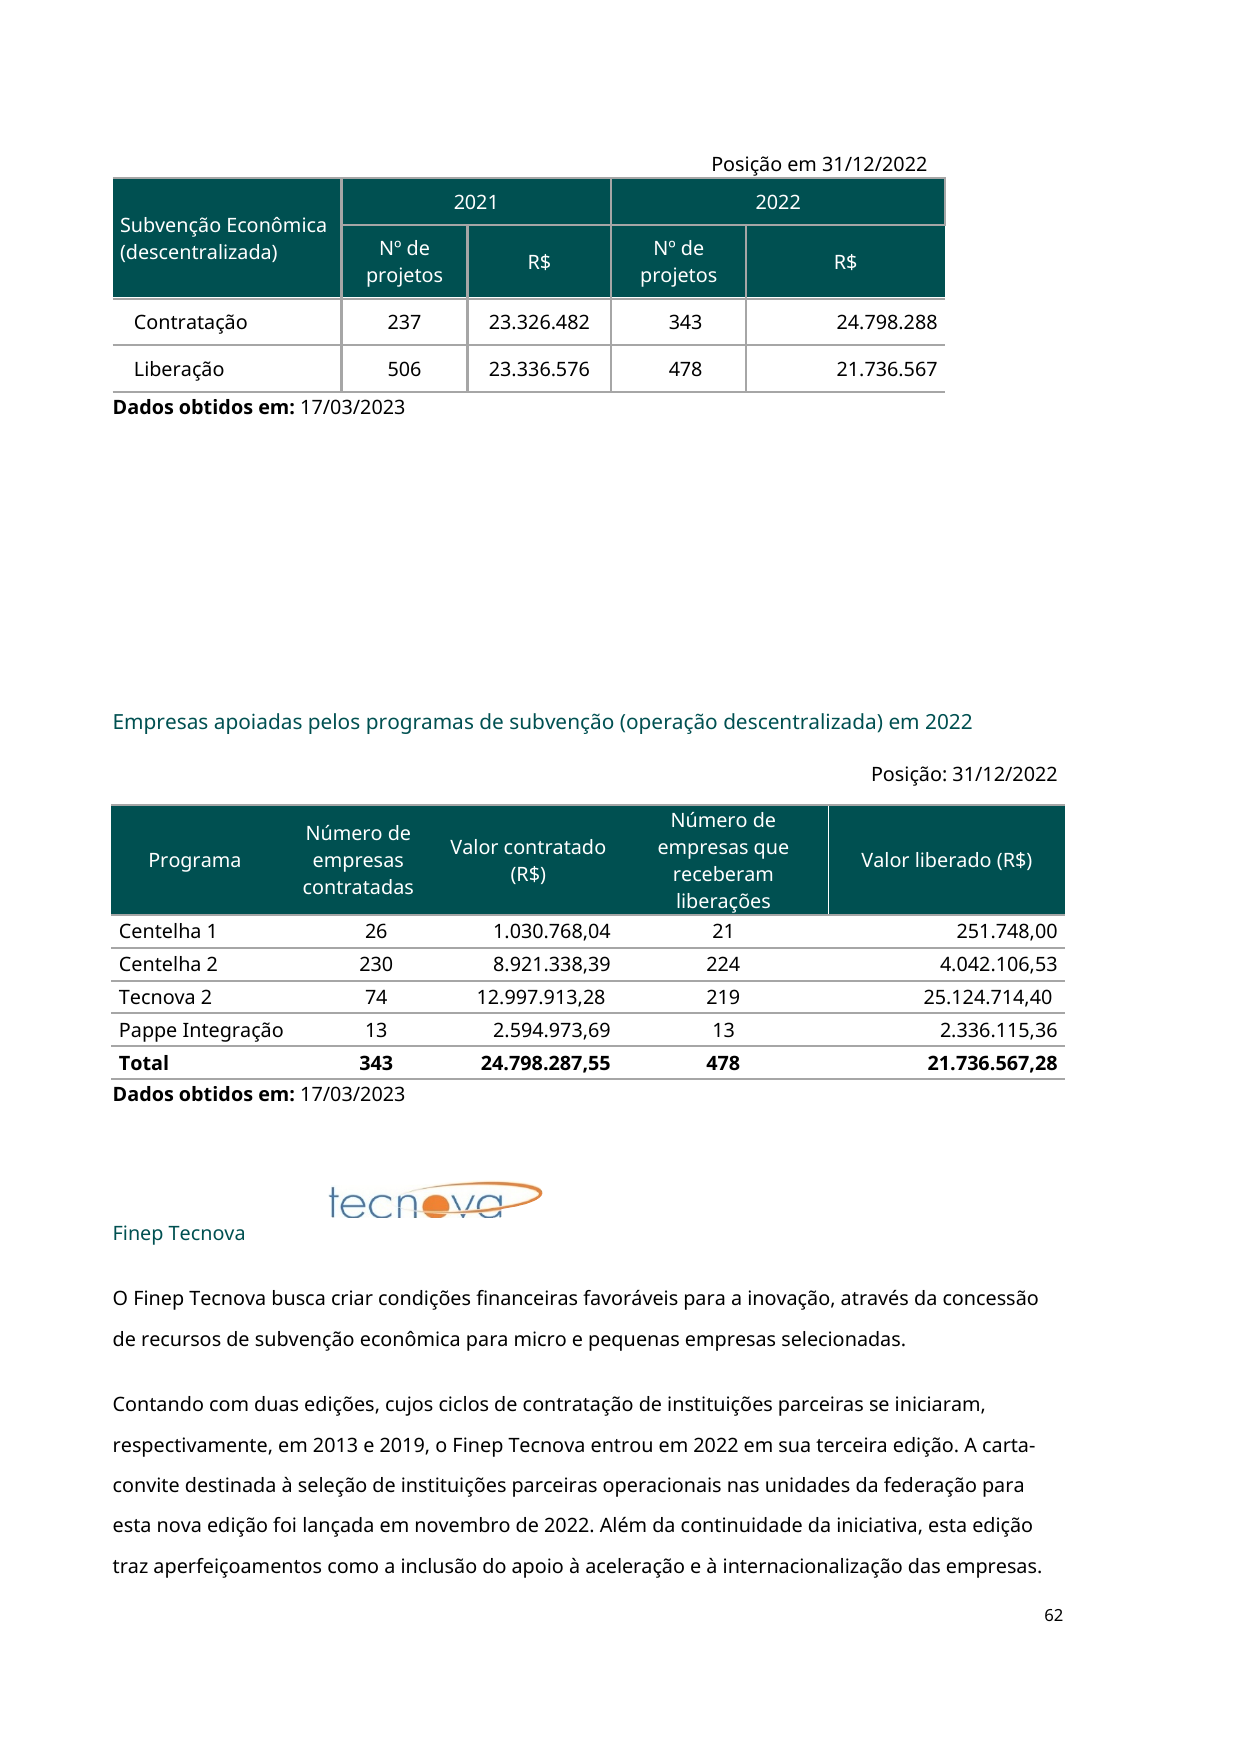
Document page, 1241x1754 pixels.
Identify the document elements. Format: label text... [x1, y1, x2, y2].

table_cell 8.921.338,39 [459, 949, 618, 979]
table_cell R$ [747, 226, 945, 297]
table_cell 25.124.714,40 [829, 982, 1065, 1012]
text Finep Tecnova [112, 1219, 1063, 1246]
table_cell 506 [343, 346, 466, 391]
table_cell 23.336.576 [469, 346, 610, 391]
table_cell Tecnova 2 [111, 982, 293, 1012]
table_header Valor liberado (R$) [829, 806, 1065, 914]
text Contando com duas edições, cujos ciclos de contratação de instituições parceiras se iniciaram, respectivamente, em 2013 e 2019, o Finep Tecnova entrou em 2022 em sua terceira edição. A carta-convite destinada à seleção de instituições parceiras operacionais nas unidades da federação para esta nova edição foi lançada em novembro de 2022. Além da continuidade da iniciativa, esta edição traz aperfeiçoamentos como a inclusão do apoio à aceleração e à internacionalização das empresas. [112, 1391, 1063, 1579]
table_cell Centelha 1 [111, 916, 293, 947]
table_cell 219 [618, 982, 828, 1012]
table_cell 2.594.973,69 [459, 1014, 618, 1045]
table_cell 26 [294, 916, 459, 947]
table_cell Centelha 2 [111, 949, 293, 979]
table_cell 237 [343, 300, 466, 344]
text Empresas apoiadas pelos programas de subvenção (operação descentralizada) em 2022 [112, 707, 1063, 735]
table_header 2021 [343, 179, 610, 224]
table_header 2022 [612, 179, 944, 224]
table_header Número de empresas contratadas [278, 806, 438, 914]
table_cell 343 [294, 1047, 459, 1078]
table_cell 230 [294, 949, 459, 979]
table_cell 1.030.768,04 [459, 916, 618, 947]
table_cell 24.798.287,55 [459, 1047, 618, 1078]
table_cell 4.042.106,53 [829, 949, 1065, 979]
table_cell Nº de projetos [343, 226, 466, 297]
table_cell Liberação [113, 346, 340, 391]
text O Finep Tecnova busca criar condições financeiras favoráveis para a inovação, através da concessão de recursos de subvenção econômica para micro e pequenas empresas selecionadas. [112, 1285, 1063, 1352]
table_cell 251.748,00 [829, 916, 1065, 947]
text Dados obtidos em: 17/03/2023 [112, 1080, 1063, 1107]
table_cell Total [111, 1047, 293, 1078]
table_header Número de empresas que receberam liberações [618, 806, 828, 914]
table_header Programa [111, 806, 278, 914]
table_cell Nº de projetos [612, 226, 745, 297]
text Posição: 31/12/2022 [112, 760, 1057, 787]
table_cell 23.326.482 [469, 300, 610, 344]
table_cell 224 [618, 949, 828, 979]
table_header Subvenção Econômica (descentralizada) [113, 179, 340, 297]
table_cell 2.336.115,36 [829, 1014, 1065, 1045]
table_cell 343 [612, 300, 745, 344]
table_cell 13 [618, 1014, 828, 1045]
table_cell 478 [618, 1047, 828, 1078]
table_cell 24.798.288 [747, 300, 945, 344]
table_cell 74 [294, 982, 459, 1012]
table_cell 478 [612, 346, 745, 391]
table_cell 21 [618, 916, 828, 947]
text Dados obtidos em: 17/03/2023 [112, 393, 1063, 420]
table_cell 21.736.567,28 [829, 1047, 1065, 1078]
table_cell R$ [469, 226, 610, 297]
table_header Valor contratado (R$) [438, 806, 618, 914]
table_cell 12.997.913,28 [459, 982, 618, 1012]
table_cell Contratação [113, 300, 340, 344]
table_cell 21.736.567 [747, 346, 945, 391]
table_cell 13 [294, 1014, 459, 1045]
text Posição em 31/12/2022 [112, 150, 927, 177]
table_cell Pappe Integração [111, 1014, 293, 1045]
